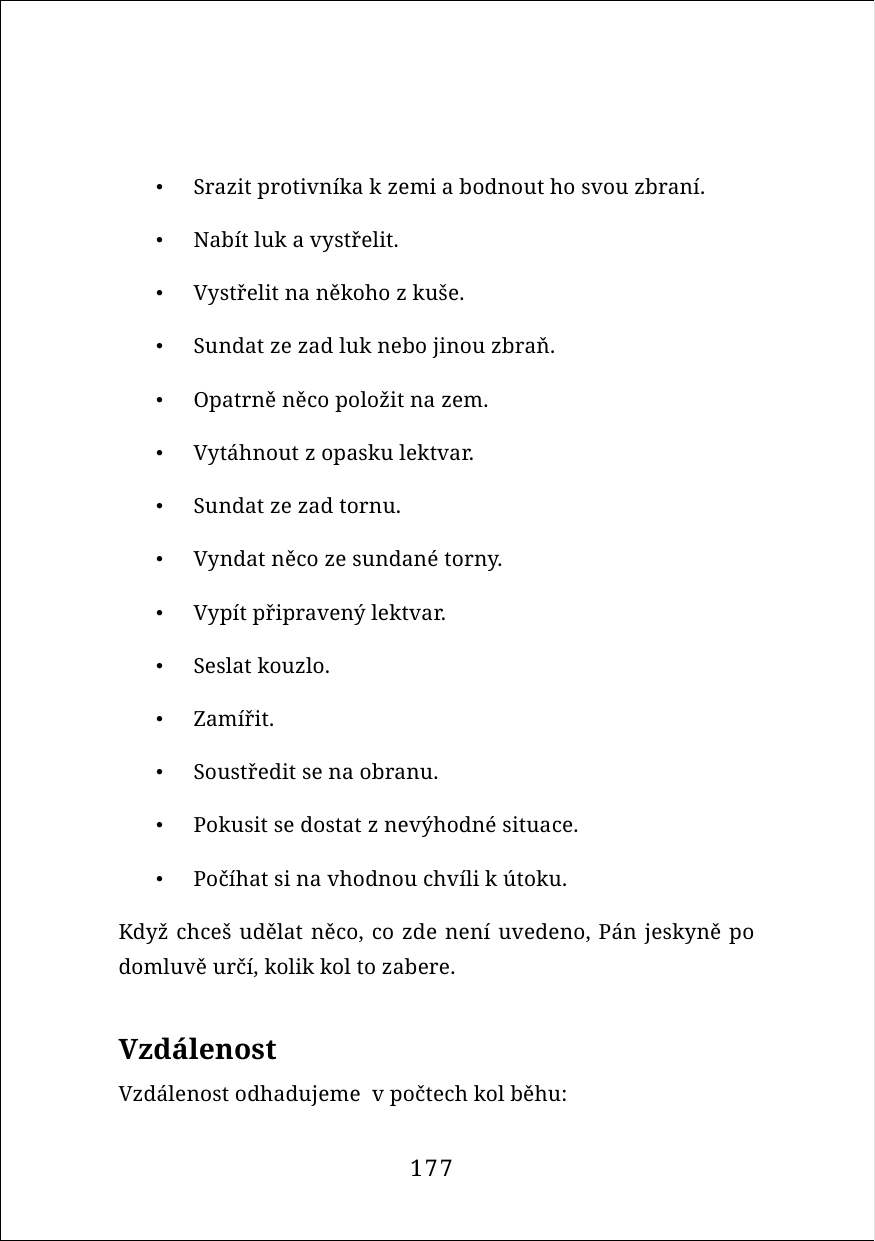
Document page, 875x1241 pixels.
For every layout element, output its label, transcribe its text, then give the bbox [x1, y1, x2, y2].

subtitle Vzdálenost [118, 1029, 756, 1068]
list Soustředit se na obranu. [156, 757, 756, 786]
list Sundat ze zad tornu. [156, 491, 756, 519]
list Zamířit. [156, 704, 756, 732]
list Pokusit se dostat z nevýhodné situace. [156, 811, 756, 839]
list Vyndat něco ze sundané torny. [156, 544, 756, 573]
list Srazit protivníka k zemi a bodnout ho svou zbraní. [156, 172, 756, 200]
text Když chceš udělat něco, co zde není uvedeno, Pán jeskyně po domluvě určí, kolik kol to zabere. [118, 917, 756, 981]
list Opatrně něco položit na zem. [156, 385, 756, 413]
text Vzdálenost odhadujeme v počtech kol běhu: [118, 1079, 756, 1108]
list Počíhat si na vhodnou chvíli k útoku. [156, 864, 756, 892]
list Vytáhnout z opasku lektvar. [156, 438, 756, 466]
list Nabít luk a vystřelit. [156, 225, 756, 253]
list Seslat kouzlo. [156, 651, 756, 679]
list Vystřelit na někoho z kuše. [156, 278, 756, 307]
list Vypít připravený lektvar. [156, 598, 756, 626]
list Sundat ze zad luk nebo jinou zbraň. [156, 331, 756, 360]
